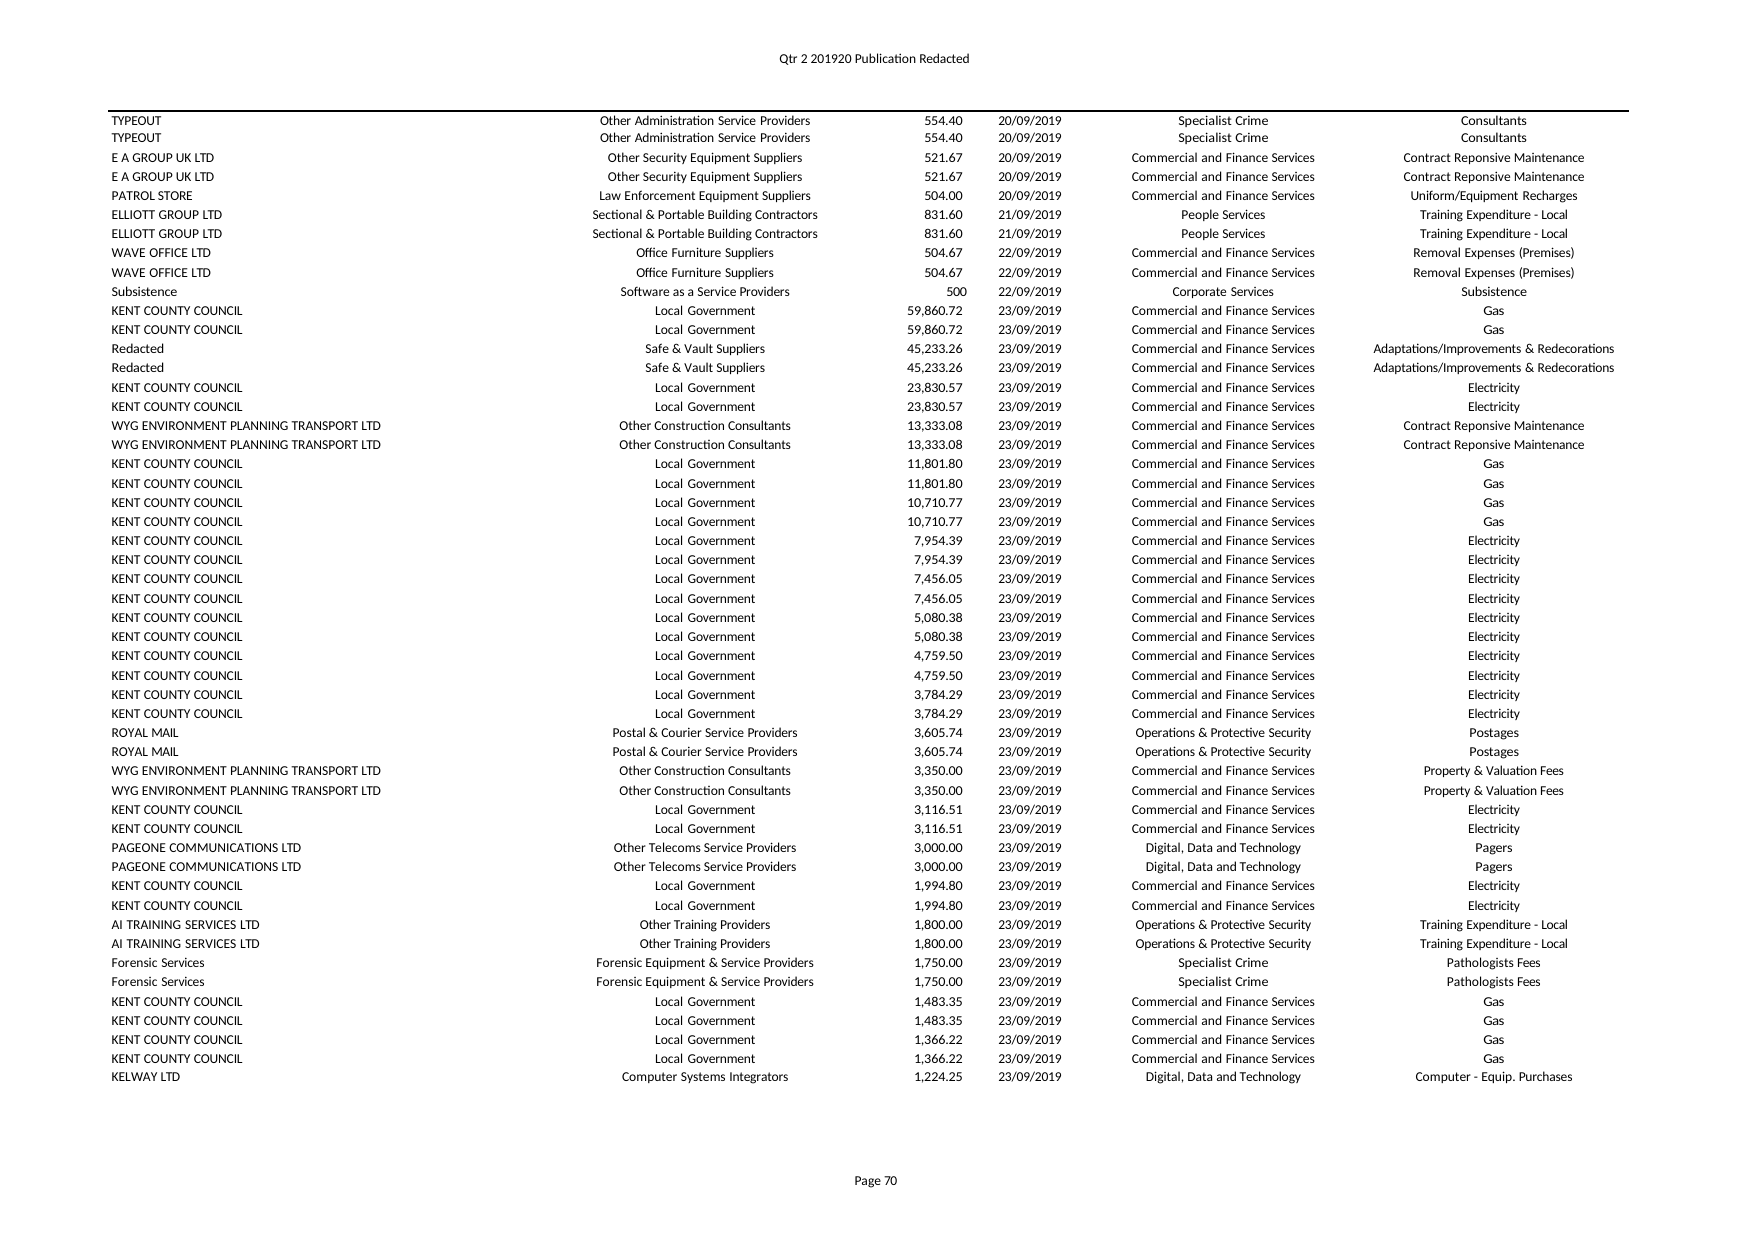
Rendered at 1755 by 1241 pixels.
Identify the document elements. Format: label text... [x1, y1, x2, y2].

table_cell 831.60 [860, 225, 969, 244]
table_cell 23,830.57 [860, 398, 969, 417]
table_cell Consultants [1359, 112, 1629, 129]
table_cell Operations & Protective Security [1088, 724, 1359, 743]
table_cell WYG ENVIRONMENT PLANNING TRANSPORT LTD [108, 762, 547, 781]
table_cell Commercial and Finance Services [1088, 762, 1359, 781]
table_cell Other Telecoms Service Providers [548, 858, 860, 877]
table_cell Commercial and Finance Services [1088, 417, 1359, 436]
table_cell WYG ENVIRONMENT PLANNING TRANSPORT LTD [108, 781, 547, 800]
table_cell 3,116.51 [860, 820, 969, 839]
table_cell Local Government [548, 877, 860, 896]
table_cell 1,994.80 [860, 896, 969, 915]
table_cell Commercial and Finance Services [1088, 474, 1359, 493]
table_cell Commercial and Finance Services [1088, 263, 1359, 282]
table_cell Training Expenditure - Local [1359, 225, 1629, 244]
table_cell Commercial and Finance Services [1088, 666, 1359, 685]
table_cell 20/09/2019 [969, 148, 1088, 167]
table_cell Subsistence [108, 283, 547, 302]
table_cell 21/09/2019 [969, 225, 1088, 244]
table_cell WYG ENVIRONMENT PLANNING TRANSPORT LTD [108, 436, 547, 455]
table_cell 10,710.77 [860, 513, 969, 532]
table_cell Local Government [548, 628, 860, 647]
table_cell 22/09/2019 [969, 263, 1088, 282]
table_cell 23/09/2019 [969, 762, 1088, 781]
table_cell 20/09/2019 [969, 129, 1088, 148]
table_cell 23/09/2019 [969, 417, 1088, 436]
table_cell 59,860.72 [860, 321, 969, 340]
table_cell Training Expenditure - Local [1359, 915, 1629, 934]
table_cell 23/09/2019 [969, 378, 1088, 397]
table_cell 59,860.72 [860, 302, 969, 321]
table_cell Gas [1359, 1050, 1629, 1069]
table_cell E A GROUP UK LTD [108, 168, 547, 187]
table_cell Electricity [1359, 877, 1629, 896]
table_cell 3,116.51 [860, 800, 969, 819]
table_cell PAGEONE COMMUNICATIONS LTD [108, 839, 547, 858]
table_cell 500 [860, 283, 969, 302]
table_cell Safe & Vault Suppliers [548, 340, 860, 359]
table_cell Training Expenditure - Local [1359, 935, 1629, 954]
table_cell Forensic Equipment & Service Providers [548, 973, 860, 992]
table_cell Other Administration Service Providers [548, 129, 860, 148]
table_cell Corporate Services [1088, 283, 1359, 302]
table_cell Redacted [108, 359, 547, 378]
table_cell Other Construction Consultants [548, 762, 860, 781]
table_cell Commercial and Finance Services [1088, 570, 1359, 589]
table_cell Forensic Equipment & Service Providers [548, 954, 860, 973]
table_cell TYPEOUT [108, 112, 547, 129]
table_cell Commercial and Finance Services [1088, 685, 1359, 704]
table_cell KENT COUNTY COUNCIL [108, 398, 547, 417]
table_cell KENT COUNTY COUNCIL [108, 1011, 547, 1031]
table_cell Commercial and Finance Services [1088, 1031, 1359, 1050]
table_cell 23,830.57 [860, 378, 969, 397]
table_cell Electricity [1359, 398, 1629, 417]
table_cell Operations & Protective Security [1088, 915, 1359, 934]
table_cell Computer - Equip. Purchases [1359, 1069, 1629, 1087]
table_cell Local Government [548, 455, 860, 474]
table_cell KENT COUNTY COUNCIL [108, 589, 547, 608]
table_cell 1,800.00 [860, 935, 969, 954]
table_cell Other Security Equipment Suppliers [548, 148, 860, 167]
table_cell Electricity [1359, 647, 1629, 666]
table_cell 23/09/2019 [969, 666, 1088, 685]
table_cell Office Furniture Suppliers [548, 244, 860, 263]
table_cell 23/09/2019 [969, 743, 1088, 762]
table_cell 23/09/2019 [969, 589, 1088, 608]
table_cell KENT COUNTY COUNCIL [108, 551, 547, 570]
table_cell ROYAL MAIL [108, 743, 547, 762]
table_cell Gas [1359, 1011, 1629, 1031]
table_cell 1,750.00 [860, 973, 969, 992]
table_cell KENT COUNTY COUNCIL [108, 609, 547, 628]
table_cell 23/09/2019 [969, 685, 1088, 704]
table_cell Commercial and Finance Services [1088, 359, 1359, 378]
table_cell 1,994.80 [860, 877, 969, 896]
table_cell KENT COUNTY COUNCIL [108, 302, 547, 321]
table_cell Commercial and Finance Services [1088, 992, 1359, 1011]
table_cell Postal & Courier Service Providers [548, 743, 860, 762]
table_cell Commercial and Finance Services [1088, 589, 1359, 608]
table_cell 23/09/2019 [969, 858, 1088, 877]
table_cell 13,333.08 [860, 417, 969, 436]
table_cell KENT COUNTY COUNCIL [108, 474, 547, 493]
table_cell Pagers [1359, 839, 1629, 858]
table_cell Commercial and Finance Services [1088, 378, 1359, 397]
table_cell 7,954.39 [860, 532, 969, 551]
table_cell KENT COUNTY COUNCIL [108, 494, 547, 513]
table_cell Contract Reponsive Maintenance [1359, 417, 1629, 436]
table_cell 23/09/2019 [969, 992, 1088, 1011]
table_cell People Services [1088, 206, 1359, 225]
table_cell Local Government [548, 1031, 860, 1050]
table_cell Local Government [548, 800, 860, 819]
table_cell Commercial and Finance Services [1088, 321, 1359, 340]
table_cell Electricity [1359, 666, 1629, 685]
table_cell Commercial and Finance Services [1088, 609, 1359, 628]
table_cell Commercial and Finance Services [1088, 877, 1359, 896]
table_cell 23/09/2019 [969, 935, 1088, 954]
table_cell Software as a Service Providers [548, 283, 860, 302]
table_cell KELWAY LTD [108, 1069, 547, 1087]
table_cell Commercial and Finance Services [1088, 513, 1359, 532]
table_cell Pathologists Fees [1359, 973, 1629, 992]
table_cell 23/09/2019 [969, 321, 1088, 340]
table_cell Other Training Providers [548, 915, 860, 934]
table_cell 23/09/2019 [969, 436, 1088, 455]
table_cell 23/09/2019 [969, 820, 1088, 839]
table_cell 23/09/2019 [969, 455, 1088, 474]
table_cell Electricity [1359, 589, 1629, 608]
table_cell 23/09/2019 [969, 570, 1088, 589]
table_cell 23/09/2019 [969, 302, 1088, 321]
table_cell Commercial and Finance Services [1088, 302, 1359, 321]
table_cell Electricity [1359, 800, 1629, 819]
table_cell KENT COUNTY COUNCIL [108, 705, 547, 724]
table_cell Gas [1359, 321, 1629, 340]
table_cell Digital, Data and Technology [1088, 858, 1359, 877]
table_cell 23/09/2019 [969, 1031, 1088, 1050]
table_cell AI TRAINING SERVICES LTD [108, 915, 547, 934]
table_cell Postal & Courier Service Providers [548, 724, 860, 743]
table_cell Local Government [548, 302, 860, 321]
table_cell 1,483.35 [860, 992, 969, 1011]
table_cell 5,080.38 [860, 628, 969, 647]
table_cell Gas [1359, 992, 1629, 1011]
table_cell 3,784.29 [860, 685, 969, 704]
table_cell Electricity [1359, 570, 1629, 589]
table_cell Commercial and Finance Services [1088, 398, 1359, 417]
table_cell 23/09/2019 [969, 800, 1088, 819]
table_cell Electricity [1359, 532, 1629, 551]
table_cell Local Government [548, 705, 860, 724]
table_cell Electricity [1359, 628, 1629, 647]
table_cell Other Construction Consultants [548, 417, 860, 436]
table_cell 3,605.74 [860, 743, 969, 762]
table_cell 7,954.39 [860, 551, 969, 570]
table_cell Gas [1359, 455, 1629, 474]
table_cell Specialist Crime [1088, 112, 1359, 129]
table_cell 23/09/2019 [969, 474, 1088, 493]
table_cell KENT COUNTY COUNCIL [108, 570, 547, 589]
table_cell Local Government [548, 378, 860, 397]
table_cell Postages [1359, 724, 1629, 743]
table_cell KENT COUNTY COUNCIL [108, 321, 547, 340]
table_cell Commercial and Finance Services [1088, 436, 1359, 455]
table_cell KENT COUNTY COUNCIL [108, 992, 547, 1011]
table_cell 23/09/2019 [969, 724, 1088, 743]
table_cell Local Government [548, 647, 860, 666]
table_cell Training Expenditure - Local [1359, 206, 1629, 225]
table_cell Commercial and Finance Services [1088, 168, 1359, 187]
table_cell 521.67 [860, 148, 969, 167]
table_cell Commercial and Finance Services [1088, 896, 1359, 915]
table_cell Local Government [548, 570, 860, 589]
table_cell KENT COUNTY COUNCIL [108, 800, 547, 819]
table_cell Other Telecoms Service Providers [548, 839, 860, 858]
table_cell Operations & Protective Security [1088, 743, 1359, 762]
table_cell 11,801.80 [860, 474, 969, 493]
table_cell E A GROUP UK LTD [108, 148, 547, 167]
table_cell Commercial and Finance Services [1088, 628, 1359, 647]
table_cell Redacted [108, 340, 547, 359]
table_cell 23/09/2019 [969, 896, 1088, 915]
table_cell 23/09/2019 [969, 609, 1088, 628]
table_cell Forensic Services [108, 973, 547, 992]
table_cell Local Government [548, 321, 860, 340]
table_cell Subsistence [1359, 283, 1629, 302]
table_cell Local Government [548, 589, 860, 608]
table_cell Consultants [1359, 129, 1629, 148]
table_cell PATROL STORE [108, 187, 547, 206]
table_cell 521.67 [860, 168, 969, 187]
table_cell 4,759.50 [860, 666, 969, 685]
table_cell Local Government [548, 551, 860, 570]
table_cell Local Government [548, 513, 860, 532]
table_cell Property & Valuation Fees [1359, 762, 1629, 781]
table_cell Local Government [548, 1011, 860, 1031]
table_cell 23/09/2019 [969, 398, 1088, 417]
table_cell 23/09/2019 [969, 1069, 1088, 1087]
table_cell KENT COUNTY COUNCIL [108, 532, 547, 551]
table_cell Specialist Crime [1088, 973, 1359, 992]
table_cell 23/09/2019 [969, 359, 1088, 378]
table_cell Computer Systems Integrators [548, 1069, 860, 1087]
table_cell 45,233.26 [860, 359, 969, 378]
table_cell Commercial and Finance Services [1088, 148, 1359, 167]
table_cell Property & Valuation Fees [1359, 781, 1629, 800]
table_cell Local Government [548, 474, 860, 493]
table_cell 21/09/2019 [969, 206, 1088, 225]
table_cell Operations & Protective Security [1088, 935, 1359, 954]
table_cell 504.67 [860, 263, 969, 282]
table_cell 23/09/2019 [969, 839, 1088, 858]
table_cell Other Construction Consultants [548, 781, 860, 800]
table_cell 3,350.00 [860, 781, 969, 800]
table_cell 1,366.22 [860, 1050, 969, 1069]
table_cell 3,000.00 [860, 858, 969, 877]
table_cell Local Government [548, 820, 860, 839]
table_cell KENT COUNTY COUNCIL [108, 896, 547, 915]
table_cell Electricity [1359, 378, 1629, 397]
table_cell Commercial and Finance Services [1088, 647, 1359, 666]
table_cell Other Administration Service Providers [548, 112, 860, 129]
table_cell 504.00 [860, 187, 969, 206]
table_cell Local Government [548, 532, 860, 551]
table_cell 1,224.25 [860, 1069, 969, 1087]
table_cell 23/09/2019 [969, 973, 1088, 992]
table_cell Electricity [1359, 685, 1629, 704]
table_cell Commercial and Finance Services [1088, 800, 1359, 819]
table_cell KENT COUNTY COUNCIL [108, 513, 547, 532]
table_cell KENT COUNTY COUNCIL [108, 666, 547, 685]
table_cell Commercial and Finance Services [1088, 781, 1359, 800]
table_cell Local Government [548, 1050, 860, 1069]
table_cell 1,366.22 [860, 1031, 969, 1050]
table_cell 1,750.00 [860, 954, 969, 973]
table_cell Office Furniture Suppliers [548, 263, 860, 282]
table_cell Commercial and Finance Services [1088, 820, 1359, 839]
table_cell 23/09/2019 [969, 494, 1088, 513]
table_cell Other Security Equipment Suppliers [548, 168, 860, 187]
table_cell Local Government [548, 992, 860, 1011]
table_cell Pagers [1359, 858, 1629, 877]
table_cell 23/09/2019 [969, 551, 1088, 570]
table_cell KENT COUNTY COUNCIL [108, 647, 547, 666]
table_cell KENT COUNTY COUNCIL [108, 820, 547, 839]
table_cell KENT COUNTY COUNCIL [108, 378, 547, 397]
table_cell Sectional & Portable Building Contractors [548, 225, 860, 244]
table_cell 3,605.74 [860, 724, 969, 743]
table_cell Law Enforcement Equipment Suppliers [548, 187, 860, 206]
table_cell Adaptations/Improvements & Redecorations [1359, 340, 1629, 359]
table_cell 554.40 [860, 129, 969, 148]
table_cell Electricity [1359, 705, 1629, 724]
table_cell Other Construction Consultants [548, 436, 860, 455]
table_cell Pathologists Fees [1359, 954, 1629, 973]
table_cell 1,800.00 [860, 915, 969, 934]
table_cell Gas [1359, 494, 1629, 513]
table_cell Commercial and Finance Services [1088, 1050, 1359, 1069]
table_cell 3,000.00 [860, 839, 969, 858]
table_cell Local Government [548, 666, 860, 685]
table_cell 554.40 [860, 112, 969, 129]
table_cell 23/09/2019 [969, 1011, 1088, 1031]
table_cell 504.67 [860, 244, 969, 263]
table_cell 45,233.26 [860, 340, 969, 359]
table_cell Electricity [1359, 551, 1629, 570]
table_cell ELLIOTT GROUP LTD [108, 206, 547, 225]
table_cell 4,759.50 [860, 647, 969, 666]
table_cell WAVE OFFICE LTD [108, 244, 547, 263]
table_cell Contract Reponsive Maintenance [1359, 168, 1629, 187]
table_cell Gas [1359, 513, 1629, 532]
table_cell 23/09/2019 [969, 628, 1088, 647]
table_cell 5,080.38 [860, 609, 969, 628]
table_cell Local Government [548, 896, 860, 915]
table_cell TYPEOUT [108, 129, 547, 148]
table_cell 20/09/2019 [969, 168, 1088, 187]
table_cell Commercial and Finance Services [1088, 340, 1359, 359]
table_cell Removal Expenses (Premises) [1359, 263, 1629, 282]
table_cell 23/09/2019 [969, 647, 1088, 666]
table_cell AI TRAINING SERVICES LTD [108, 935, 547, 954]
table_cell Gas [1359, 474, 1629, 493]
table_cell Local Government [548, 494, 860, 513]
table_cell 20/09/2019 [969, 187, 1088, 206]
table_cell Safe & Vault Suppliers [548, 359, 860, 378]
table_cell WAVE OFFICE LTD [108, 263, 547, 282]
table_cell Commercial and Finance Services [1088, 455, 1359, 474]
table_cell Adaptations/Improvements & Redecorations [1359, 359, 1629, 378]
table_cell Local Government [548, 398, 860, 417]
table_cell Postages [1359, 743, 1629, 762]
table_cell Commercial and Finance Services [1088, 532, 1359, 551]
table_cell 10,710.77 [860, 494, 969, 513]
table_cell Specialist Crime [1088, 954, 1359, 973]
table_cell Digital, Data and Technology [1088, 839, 1359, 858]
table_cell 23/09/2019 [969, 915, 1088, 934]
table_cell 7,456.05 [860, 589, 969, 608]
table_cell 13,333.08 [860, 436, 969, 455]
table_cell 3,784.29 [860, 705, 969, 724]
table_cell KENT COUNTY COUNCIL [108, 1050, 547, 1069]
table_cell KENT COUNTY COUNCIL [108, 628, 547, 647]
table_cell KENT COUNTY COUNCIL [108, 1031, 547, 1050]
table_cell Commercial and Finance Services [1088, 1011, 1359, 1031]
table_cell 7,456.05 [860, 570, 969, 589]
table_cell Electricity [1359, 896, 1629, 915]
table_cell Local Government [548, 609, 860, 628]
table_cell KENT COUNTY COUNCIL [108, 877, 547, 896]
table_cell 23/09/2019 [969, 1050, 1088, 1069]
table_cell Commercial and Finance Services [1088, 494, 1359, 513]
table_cell 23/09/2019 [969, 340, 1088, 359]
table_cell WYG ENVIRONMENT PLANNING TRANSPORT LTD [108, 417, 547, 436]
table_cell Specialist Crime [1088, 129, 1359, 148]
table_cell Local Government [548, 685, 860, 704]
table_cell Gas [1359, 1031, 1629, 1050]
table_cell Digital, Data and Technology [1088, 1069, 1359, 1087]
table_cell 23/09/2019 [969, 781, 1088, 800]
table_cell KENT COUNTY COUNCIL [108, 685, 547, 704]
table_cell Removal Expenses (Premises) [1359, 244, 1629, 263]
table_cell Sectional & Portable Building Contractors [548, 206, 860, 225]
table_cell Uniform/Equipment Recharges [1359, 187, 1629, 206]
table_cell Commercial and Finance Services [1088, 551, 1359, 570]
table_cell People Services [1088, 225, 1359, 244]
table_cell 3,350.00 [860, 762, 969, 781]
table_cell Gas [1359, 302, 1629, 321]
table_cell 22/09/2019 [969, 244, 1088, 263]
table_cell Other Training Providers [548, 935, 860, 954]
table_cell KENT COUNTY COUNCIL [108, 455, 547, 474]
table_cell Contract Reponsive Maintenance [1359, 148, 1629, 167]
table_cell 11,801.80 [860, 455, 969, 474]
table_cell 20/09/2019 [969, 112, 1088, 129]
table_cell 1,483.35 [860, 1011, 969, 1031]
table_cell 23/09/2019 [969, 954, 1088, 973]
table_cell Electricity [1359, 820, 1629, 839]
table_cell Commercial and Finance Services [1088, 705, 1359, 724]
table_cell 23/09/2019 [969, 513, 1088, 532]
table_cell Commercial and Finance Services [1088, 244, 1359, 263]
table_cell Commercial and Finance Services [1088, 187, 1359, 206]
table_cell Electricity [1359, 609, 1629, 628]
table_cell ROYAL MAIL [108, 724, 547, 743]
table_cell ELLIOTT GROUP LTD [108, 225, 547, 244]
table_cell Contract Reponsive Maintenance [1359, 436, 1629, 455]
table_cell Forensic Services [108, 954, 547, 973]
table_cell PAGEONE COMMUNICATIONS LTD [108, 858, 547, 877]
table_cell 831.60 [860, 206, 969, 225]
table_cell 23/09/2019 [969, 877, 1088, 896]
table_cell 22/09/2019 [969, 283, 1088, 302]
table_cell 23/09/2019 [969, 705, 1088, 724]
table_cell 23/09/2019 [969, 532, 1088, 551]
